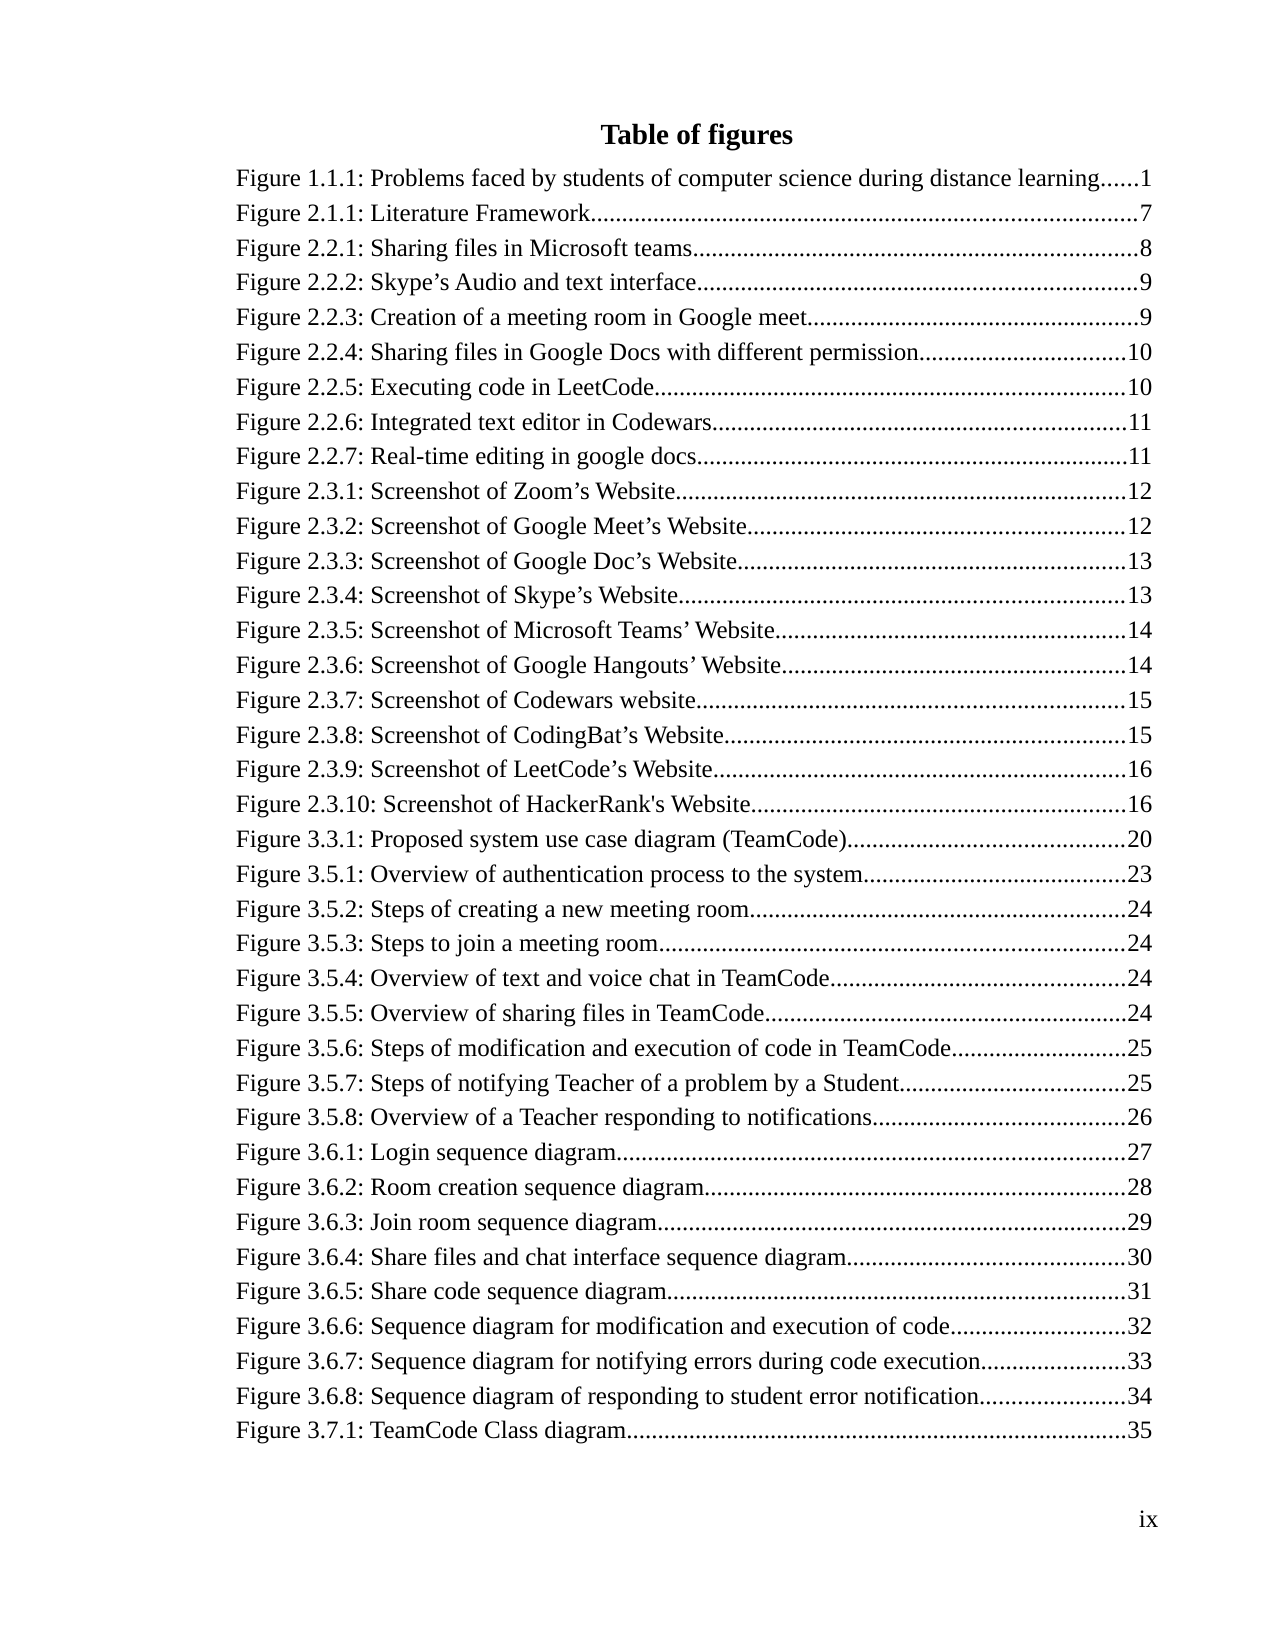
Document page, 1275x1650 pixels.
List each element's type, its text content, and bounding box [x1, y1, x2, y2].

text Figure 3.5.7: Steps of notifying Teacher of a problem by a Student 25 [236, 1068, 1152, 1096]
text Figure 3.6.6: Sequence diagram for modification and execution of code 32 [236, 1311, 1152, 1340]
text Figure 3.5.6: Steps of modification and execution of code in TeamCode 25 [236, 1033, 1152, 1062]
text Figure 3.5.4: Overview of text and voice chat in TeamCode 24 [236, 963, 1152, 992]
text Figure 3.6.5: Share code sequence diagram 31 [236, 1276, 1152, 1305]
text Figure 2.2.2: Skype’s Audio and text interface 9 [236, 267, 1152, 296]
text Figure 3.5.8: Overview of a Teacher responding to notifications 26 [236, 1102, 1152, 1131]
text Figure 3.6.2: Room creation sequence diagram 28 [236, 1172, 1152, 1201]
text Figure 2.3.4: Screenshot of Skype’s Website 13 [236, 581, 1152, 609]
text Figure 2.3.6: Screenshot of Google Hangouts’ Website 14 [236, 650, 1152, 679]
text Figure 2.3.5: Screenshot of Microsoft Teams’ Website 14 [236, 615, 1152, 644]
text Figure 2.2.7: Real-time editing in google docs 11 [236, 441, 1152, 470]
text Figure 1.1.1: Problems faced by students of computer science during distance learning 1 [236, 163, 1152, 192]
text Figure 2.2.6: Integrated text editor in Codewars 11 [236, 407, 1152, 435]
text Figure 3.6.8: Sequence diagram of responding to student error notification 34 [236, 1381, 1152, 1409]
text Figure 3.7.1: TeamCode Class diagram 35 [236, 1416, 1152, 1444]
text Figure 2.2.1: Sharing files in Microsoft teams 8 [236, 233, 1152, 261]
text Figure 2.2.4: Sharing files in Google Docs with different permission 10 [236, 337, 1152, 366]
text Figure 2.2.3: Creation of a meeting room in Google meet 9 [236, 302, 1152, 331]
text Figure 2.3.3: Screenshot of Google Doc’s Website 13 [236, 546, 1152, 574]
text Figure 2.3.10: Screenshot of HackerRank's Website 16 [236, 789, 1152, 818]
text Figure 3.3.1: Proposed system use case diagram (TeamCode) 20 [236, 824, 1152, 853]
text Figure 2.3.9: Screenshot of LeetCode’s Website 16 [236, 754, 1152, 783]
text Figure 2.3.1: Screenshot of Zoom’s Website 12 [236, 476, 1152, 505]
text Figure 2.3.7: Screenshot of Codewars website 15 [236, 685, 1152, 714]
text Figure 3.5.2: Steps of creating a new meeting room 24 [236, 894, 1152, 922]
text Figure 3.5.3: Steps to join a meeting room 24 [236, 928, 1152, 957]
subtitle Table of figures [236, 117, 1158, 151]
text Figure 3.5.5: Overview of sharing files in TeamCode 24 [236, 998, 1152, 1027]
text Figure 3.6.7: Sequence diagram for notifying errors during code execution 33 [236, 1346, 1152, 1375]
text Figure 2.1.1: Literature Framework 7 [236, 198, 1152, 227]
text Figure 3.6.4: Share files and chat interface sequence diagram 30 [236, 1242, 1152, 1270]
text Figure 2.2.5: Executing code in LeetCode 10 [236, 372, 1152, 401]
text Figure 2.3.8: Screenshot of CodingBat’s Website 15 [236, 720, 1152, 748]
text Figure 2.3.2: Screenshot of Google Meet’s Website 12 [236, 511, 1152, 540]
text Figure 3.6.3: Join room sequence diagram 29 [236, 1207, 1152, 1236]
text Figure 3.6.1: Login sequence diagram 27 [236, 1137, 1152, 1166]
text Figure 3.5.1: Overview of authentication process to the system 23 [236, 859, 1152, 888]
